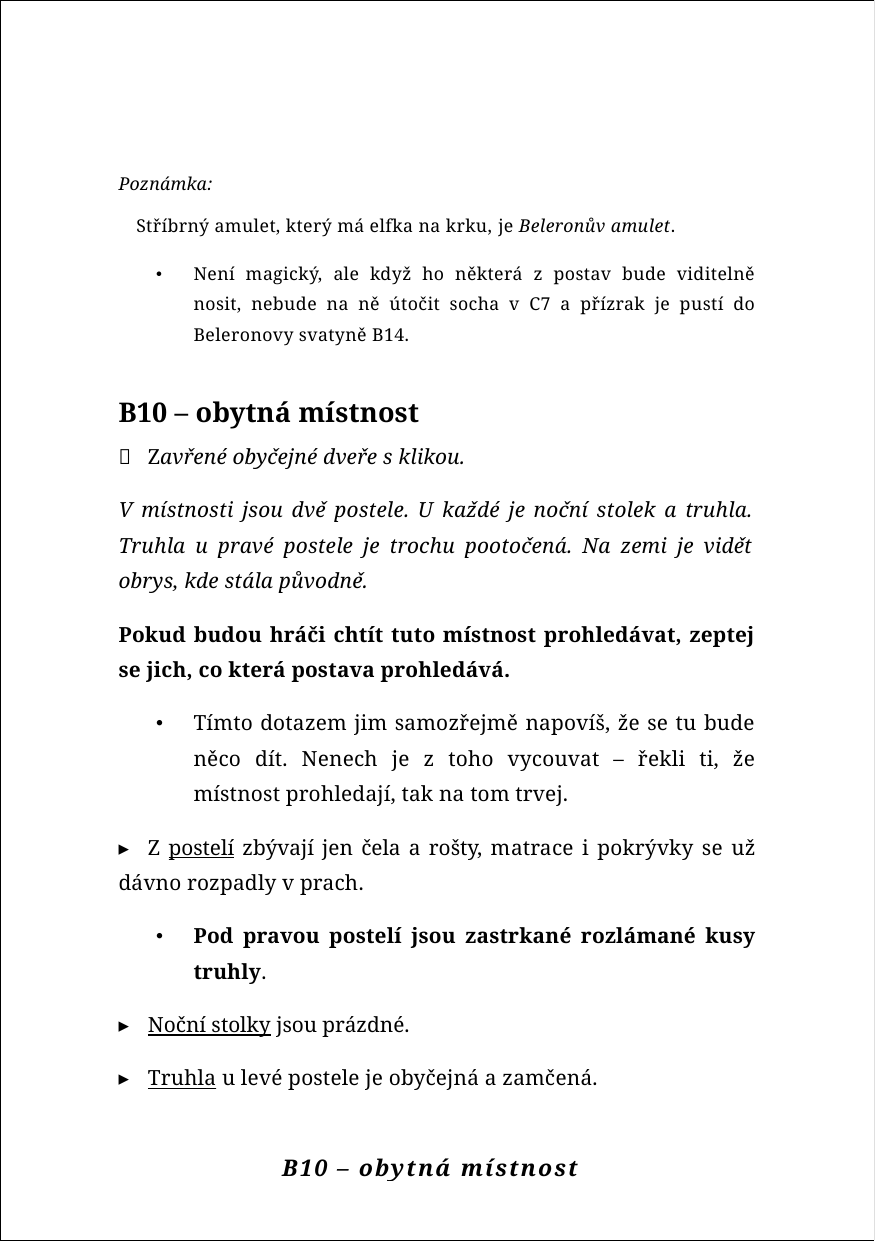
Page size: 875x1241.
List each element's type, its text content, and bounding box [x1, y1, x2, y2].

text 🚪 Zavřené obyčejné dveře s klikou. [118, 442, 756, 471]
text V místnosti jsou dvě postele. U každé je noční stolek a truhla. Truhla u pravé postele je trochu pootočená. Na zemi je vidět obrys, kde stála původně. [118, 496, 756, 595]
text Stříbrný amulet, který má elfka na krku, je Beleronův amulet. [136, 214, 756, 238]
text ▸ Truhla u levé postele je obyčejná a zamčená. [118, 1063, 756, 1092]
text ▸ Noční stolky jsou prázdné. [118, 1010, 756, 1039]
list Není magický, ale když ho některá z postav bude viditelně nosit, nebude na ně útočit socha v C7 a přízrak je pustí do Beleronovy svatyně B14. [156, 262, 756, 346]
list Pod pravou postelí jsou zastrkané rozlámané kusy truhly. [156, 922, 756, 986]
text Poznámka: [118, 172, 756, 196]
subtitle B10 – obytná místnost [118, 394, 756, 431]
list Tímto dotazem jim samozřejmě napovíš, že se tu bude něco dít. Nenech je z toho vycouvat – řekli ti, že místnost prohledají, tak na tom trvej. [156, 708, 756, 808]
text Pokud budou hráči chtít tuto místnost prohledávat, zeptej se jich, co která postava prohledává. [118, 620, 756, 684]
text ▸ Z postelí zbývají jen čela a rošty, matrace i pokrývky se už dávno rozpadly v prach. [118, 833, 756, 897]
